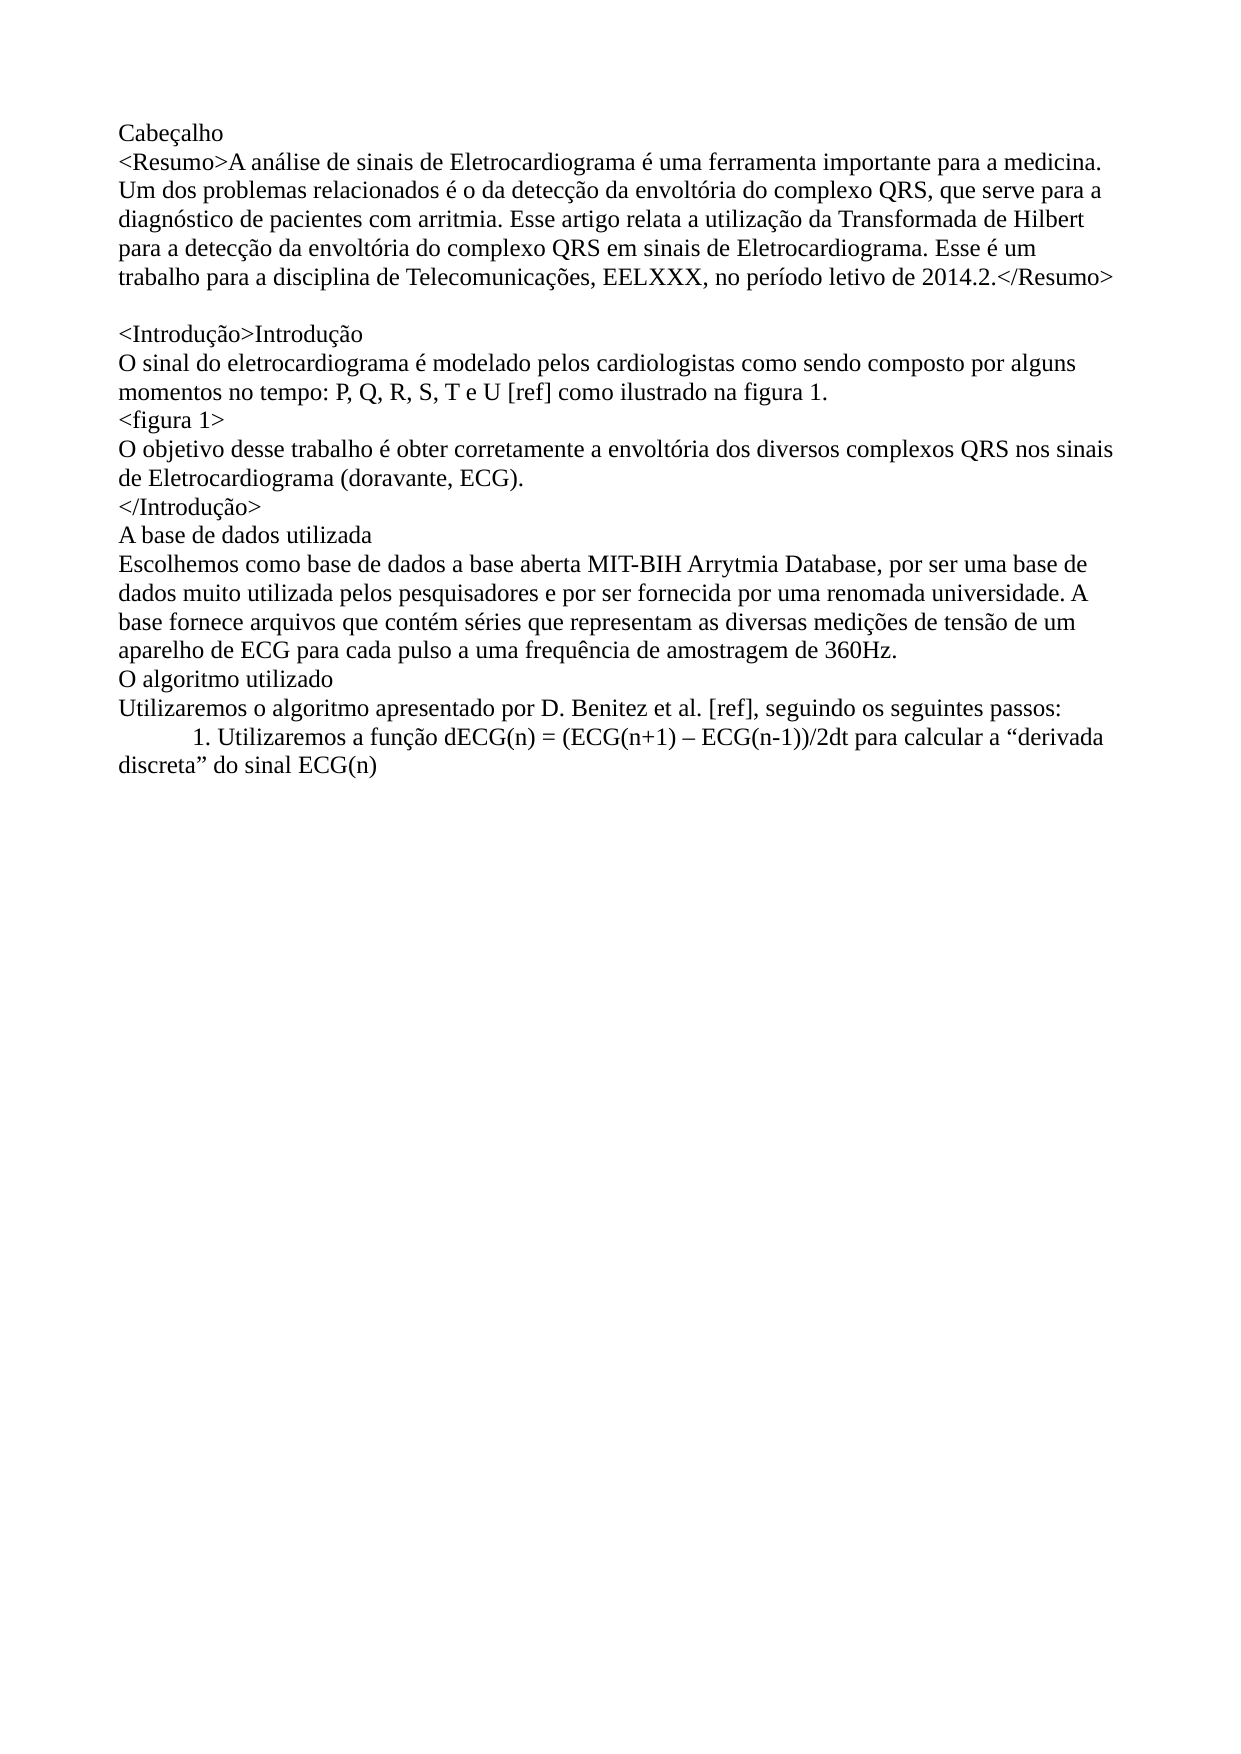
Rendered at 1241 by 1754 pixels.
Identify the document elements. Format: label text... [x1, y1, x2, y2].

text O objetivo desse trabalho é obter corretamente a envoltória dos diversos complexos QRS nos sinais de Eletrocardiograma (doravante, ECG). [118, 434, 1122, 492]
text A base de dados utilizada [118, 521, 1122, 549]
text O sinal do eletrocardiograma é modelado pelos cardiologistas como sendo composto por alguns momentos no tempo: P, Q, R, S, T e U [ref] como ilustrado na figura 1. [118, 348, 1122, 406]
text O algoritmo utilizado [118, 664, 1122, 693]
text Cabeçalho [118, 118, 1122, 147]
text <figura 1> [118, 406, 1122, 434]
text Utilizaremos o algoritmo apresentado por D. Benitez et al. [ref], seguindo os seguintes passos: [118, 693, 1122, 722]
text <Resumo>A análise de sinais de Eletrocardiograma é uma ferramenta importante para a medicina. Um dos problemas relacionados é o da detecção da envoltória do complexo QRS, que serve para a diagnóstico de pacientes com arritmia. Esse artigo relata a utilização da Transformada de Hilbert para a detecção da envoltória do complexo QRS em sinais de Eletrocardiograma. Esse é um trabalho para a disciplina de Telecomunicações, EELXXX, no período letivo de 2014.2.</Resumo> [118, 147, 1122, 291]
text <Introdução>Introdução [118, 319, 1122, 348]
text Escolhemos como base de dados a base aberta MIT-BIH Arrytmia Database, por ser uma base de dados muito utilizada pelos pesquisadores e por ser fornecida por uma renomada universidade. A base fornece arquivos que contém séries que representam as diversas medições de tensão de um aparelho de ECG para cada pulso a uma frequência de amostragem de 360Hz. [118, 549, 1122, 664]
text </Introdução> [118, 492, 1122, 521]
text 1. Utilizaremos a função dECG(n) = (ECG(n+1) – ECG(n-1))/2dt para calcular a “derivada discreta” do sinal ECG(n) [118, 722, 1122, 779]
